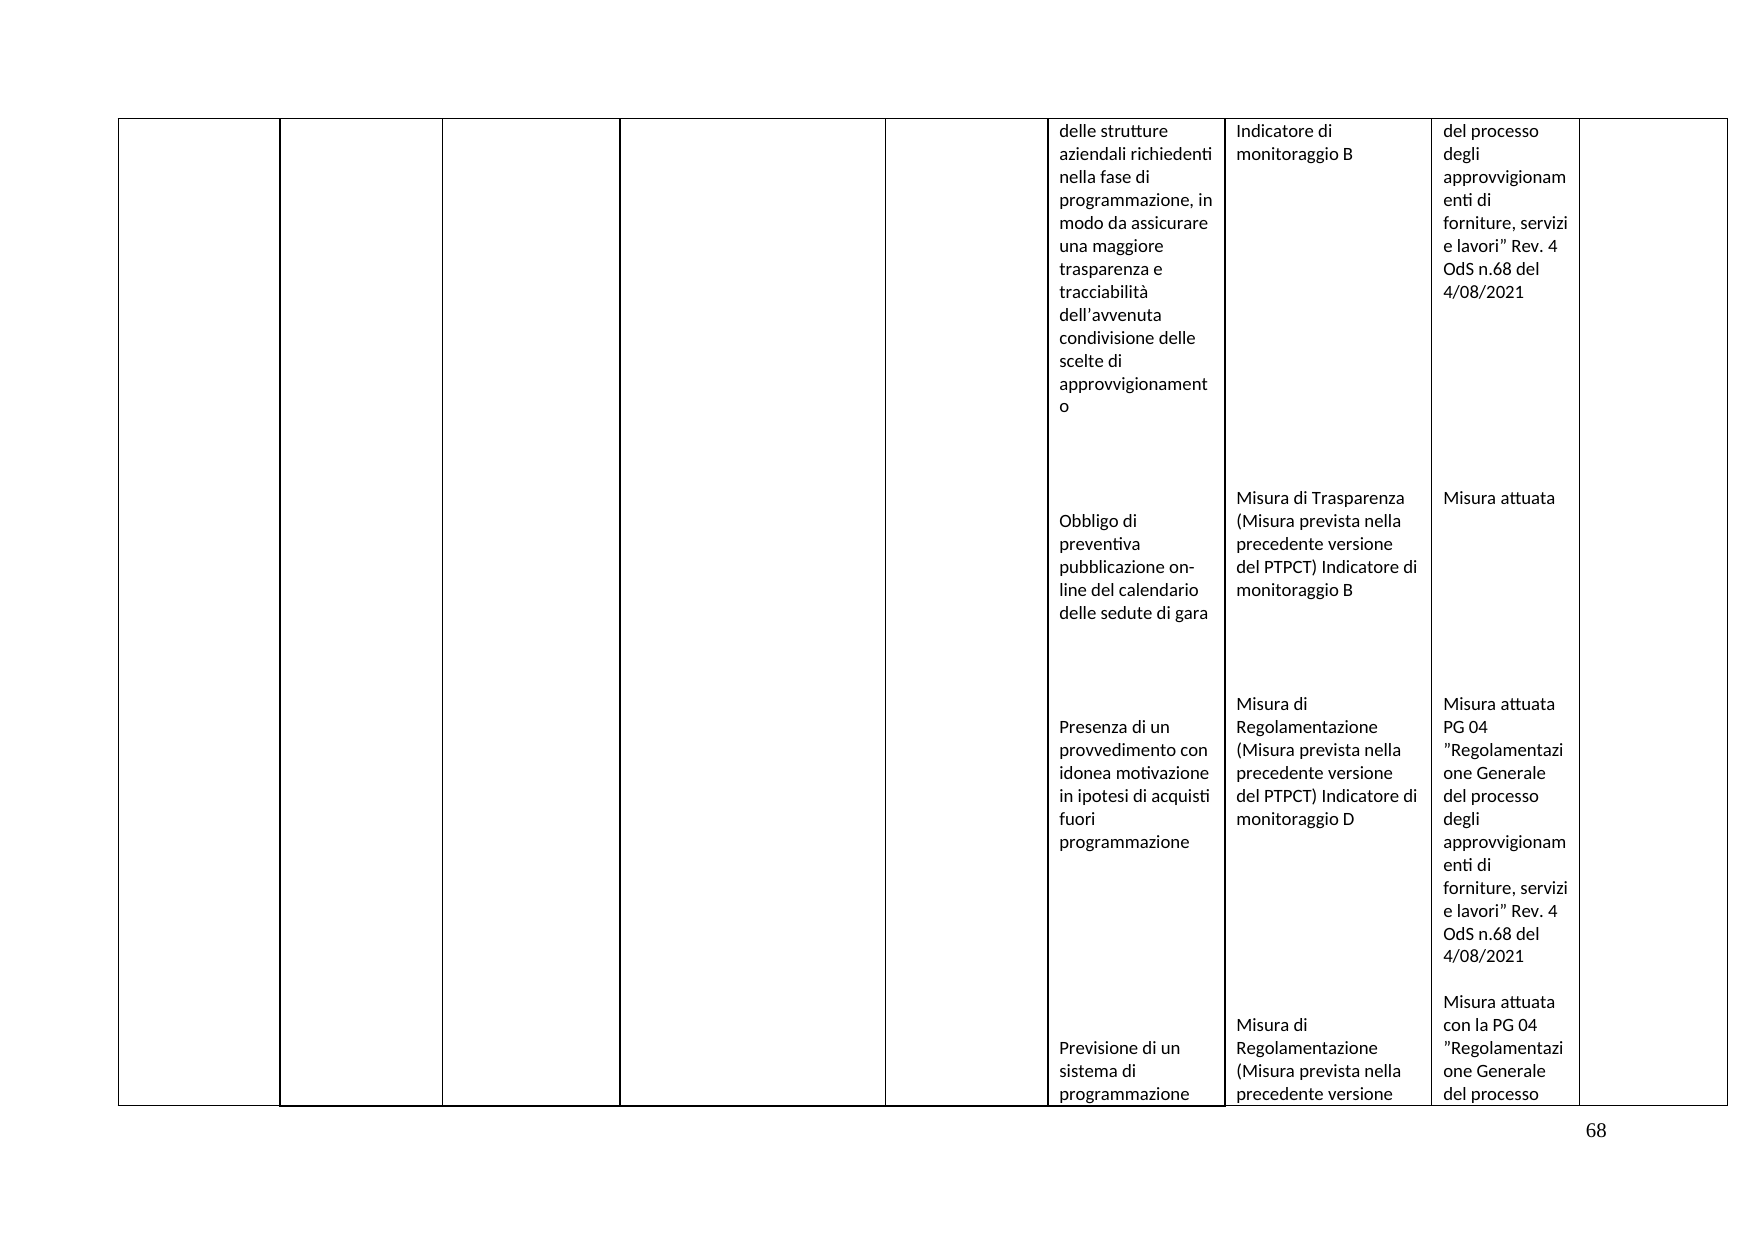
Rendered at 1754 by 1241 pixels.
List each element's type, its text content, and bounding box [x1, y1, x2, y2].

table_cell [443, 119, 619, 1105]
table_cell [119, 119, 279, 1105]
table_cell Indicatore di monitoraggio B Misura di Trasparenza (Misura prevista nella precedente versione del PTPCT) Indicatore di monitoraggio B Misura di Regolamentazione (Misura prevista nella precedente versione del PTPCT) Indicatore di monitoraggio D Misura di Regolamentazione (Misura prevista nella precedente versione [1226, 119, 1431, 1105]
table_cell [886, 119, 1047, 1105]
table_cell [621, 119, 885, 1105]
table_cell [1580, 119, 1727, 1105]
table_cell del processo degli approvvigionamenti di forniture, servizi e lavori” Rev. 4 OdS n.68 del 4/08/2021 Misura attuata Misura attuata PG 04 ”Regolamentazione Generale del processo degli approvvigionamenti di forniture, servizi e lavori” Rev. 4 OdS n.68 del 4/08/2021 Misura attuata con la PG 04 ”Regolamentazione Generale del processo [1432, 119, 1579, 1105]
table_cell delle strutture aziendali richiedenti nella fase di programmazione, in modo da assicurare una maggiore trasparenza e tracciabilità dell’avvenuta condivisione delle scelte di approvvigionamento Obbligo di preventiva pubblicazione on-line del calendario delle sedute di gara Presenza di un provvedimento con idonea motivazione in ipotesi di acquisti fuori programmazione Previsione di un sistema di programmazione [1049, 119, 1224, 1105]
table_cell [281, 119, 442, 1105]
